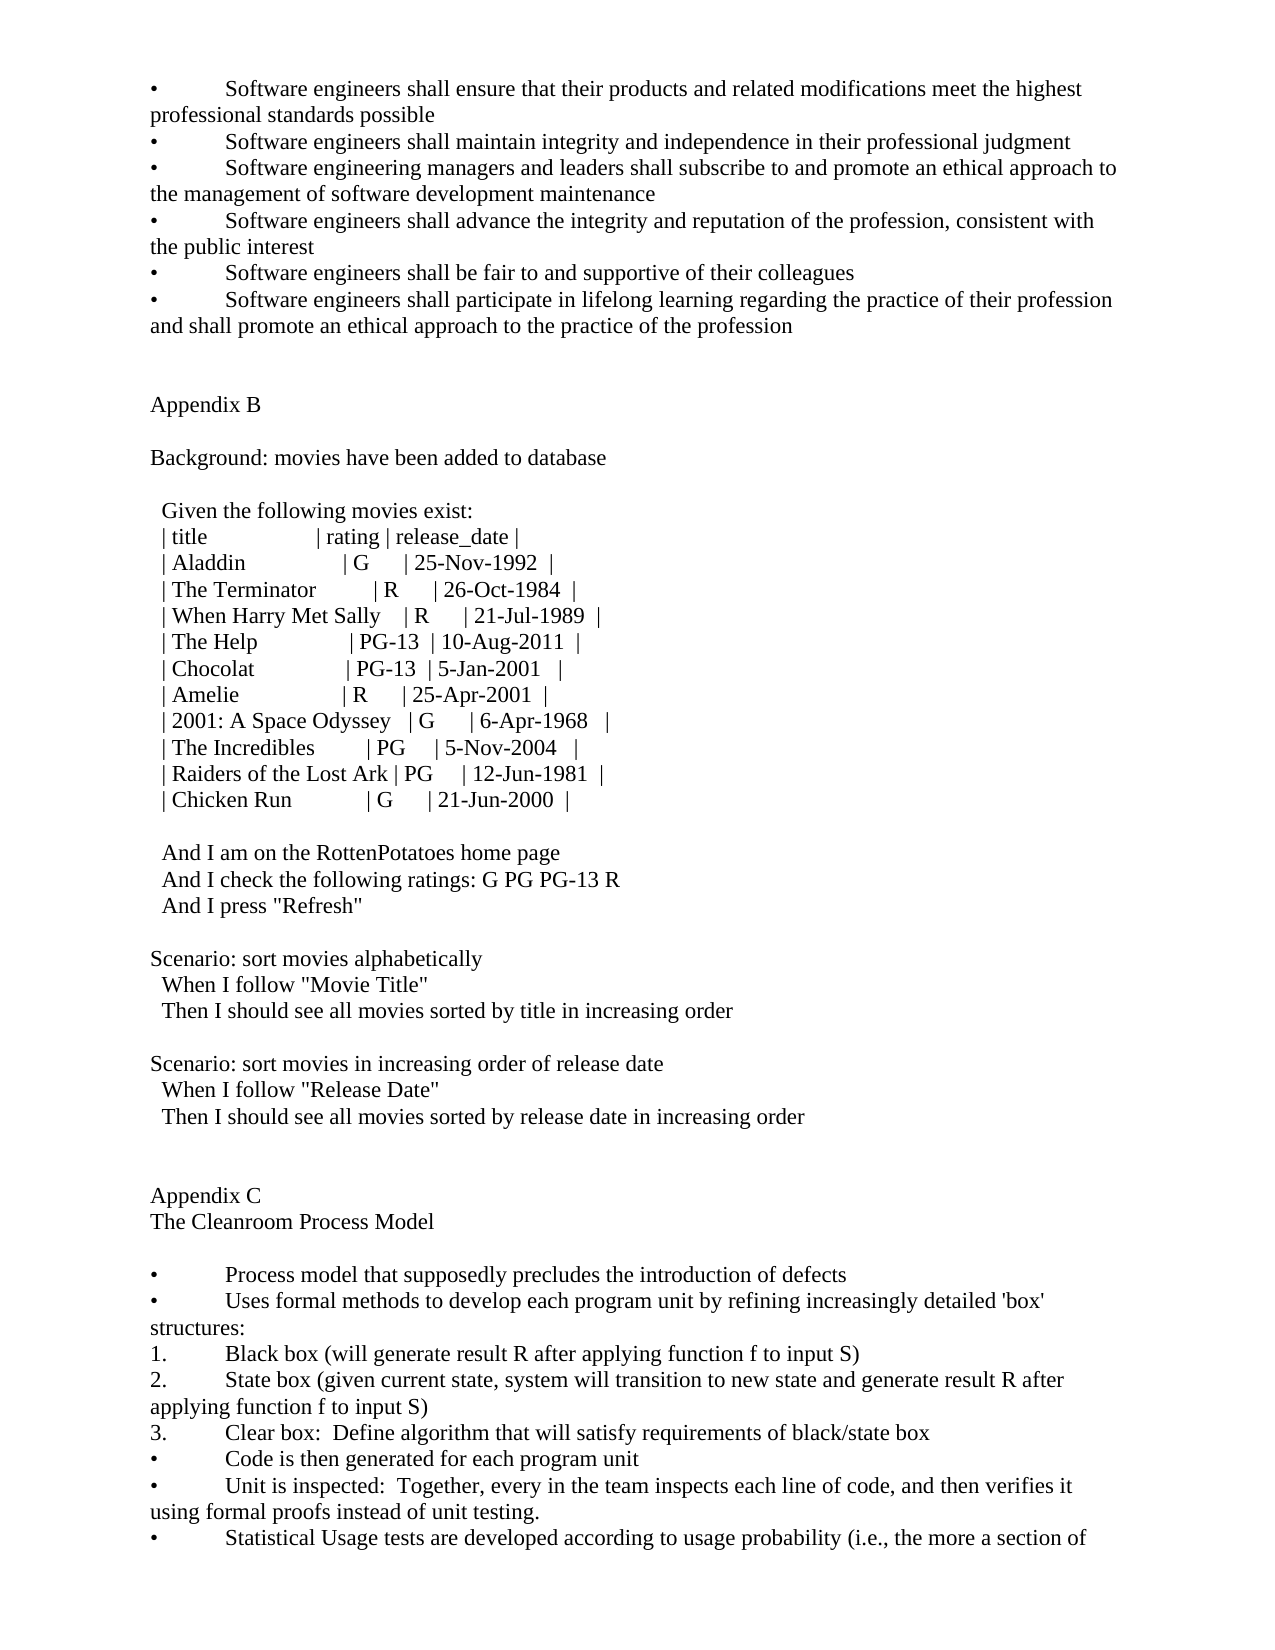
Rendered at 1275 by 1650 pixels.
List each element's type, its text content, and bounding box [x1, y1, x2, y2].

text Given the following movies exist: [150, 497, 1125, 523]
text When I follow "Movie Title" [150, 971, 1125, 997]
text | Chicken Run | G | 21-Jun-2000 | [150, 787, 1125, 813]
text Scenario: sort movies in increasing order of release date [150, 1050, 1125, 1076]
text • Software engineers shall advance the integrity and reputation of the profession, consistent with the public interest [150, 207, 1125, 259]
text | Aladdin | G | 25-Nov-1992 | [150, 549, 1125, 576]
text | When Harry Met Sally | R | 21-Jul-1989 | [150, 602, 1125, 628]
text Appendix C [150, 1182, 1125, 1208]
text Scenario: sort movies alphabetically [150, 945, 1125, 971]
text • Uses formal methods to develop each program unit by refining increasingly detailed 'box' structures: [150, 1287, 1125, 1340]
text Appendix B [150, 391, 1125, 418]
text The Cleanroom Process Model [150, 1208, 1125, 1234]
text 2. State box (given current state, system will transition to new state and generate result R after applying function f to input S) [150, 1366, 1125, 1419]
text | title | rating | release_date | [150, 523, 1125, 549]
text Then I should see all movies sorted by release date in increasing order [150, 1103, 1125, 1129]
text • Code is then generated for each program unit [150, 1445, 1125, 1472]
text 3. Clear box: Define algorithm that will satisfy requirements of black/state box [150, 1419, 1125, 1445]
text • Unit is inspected: Together, every in the team inspects each line of code, and then verifies it using formal proofs instead of unit testing. [150, 1472, 1125, 1524]
text | 2001: A Space Odyssey | G | 6-Apr-1968 | [150, 707, 1125, 734]
text Background: movies have been added to database [150, 444, 1125, 470]
text | Chocolat | PG-13 | 5-Jan-2001 | [150, 655, 1125, 681]
text And I check the following ratings: G PG PG-13 R [150, 866, 1125, 892]
text 1. Black box (will generate result R after applying function f to input S) [150, 1340, 1125, 1366]
text | Raiders of the Lost Ark | PG | 12-Jun-1981 | [150, 760, 1125, 787]
text And I press "Refresh" [150, 892, 1125, 918]
text | Amelie | R | 25-Apr-2001 | [150, 681, 1125, 707]
text | The Terminator | R | 26-Oct-1984 | [150, 576, 1125, 602]
text Then I should see all movies sorted by title in increasing order [150, 997, 1125, 1024]
text | The Incredibles | PG | 5-Nov-2004 | [150, 734, 1125, 760]
text • Software engineers shall be fair to and supportive of their colleagues [150, 259, 1125, 286]
text • Process model that supposedly precludes the introduction of defects [150, 1261, 1125, 1287]
text • Software engineers shall ensure that their products and related modifications meet the highest professional standards possible [150, 75, 1125, 128]
text And I am on the RottenPotatoes home page [150, 839, 1125, 866]
text | The Help | PG-13 | 10-Aug-2011 | [150, 628, 1125, 655]
text When I follow "Release Date" [150, 1076, 1125, 1103]
text • Statistical Usage tests are developed according to usage probability (i.e., the more a section of [150, 1524, 1125, 1551]
text • Software engineers shall participate in lifelong learning regarding the practice of their profession and shall promote an ethical approach to the practice of the profession [150, 286, 1125, 338]
text • Software engineering managers and leaders shall subscribe to and promote an ethical approach to the management of software development maintenance [150, 154, 1125, 207]
text • Software engineers shall maintain integrity and independence in their professional judgment [150, 128, 1125, 154]
